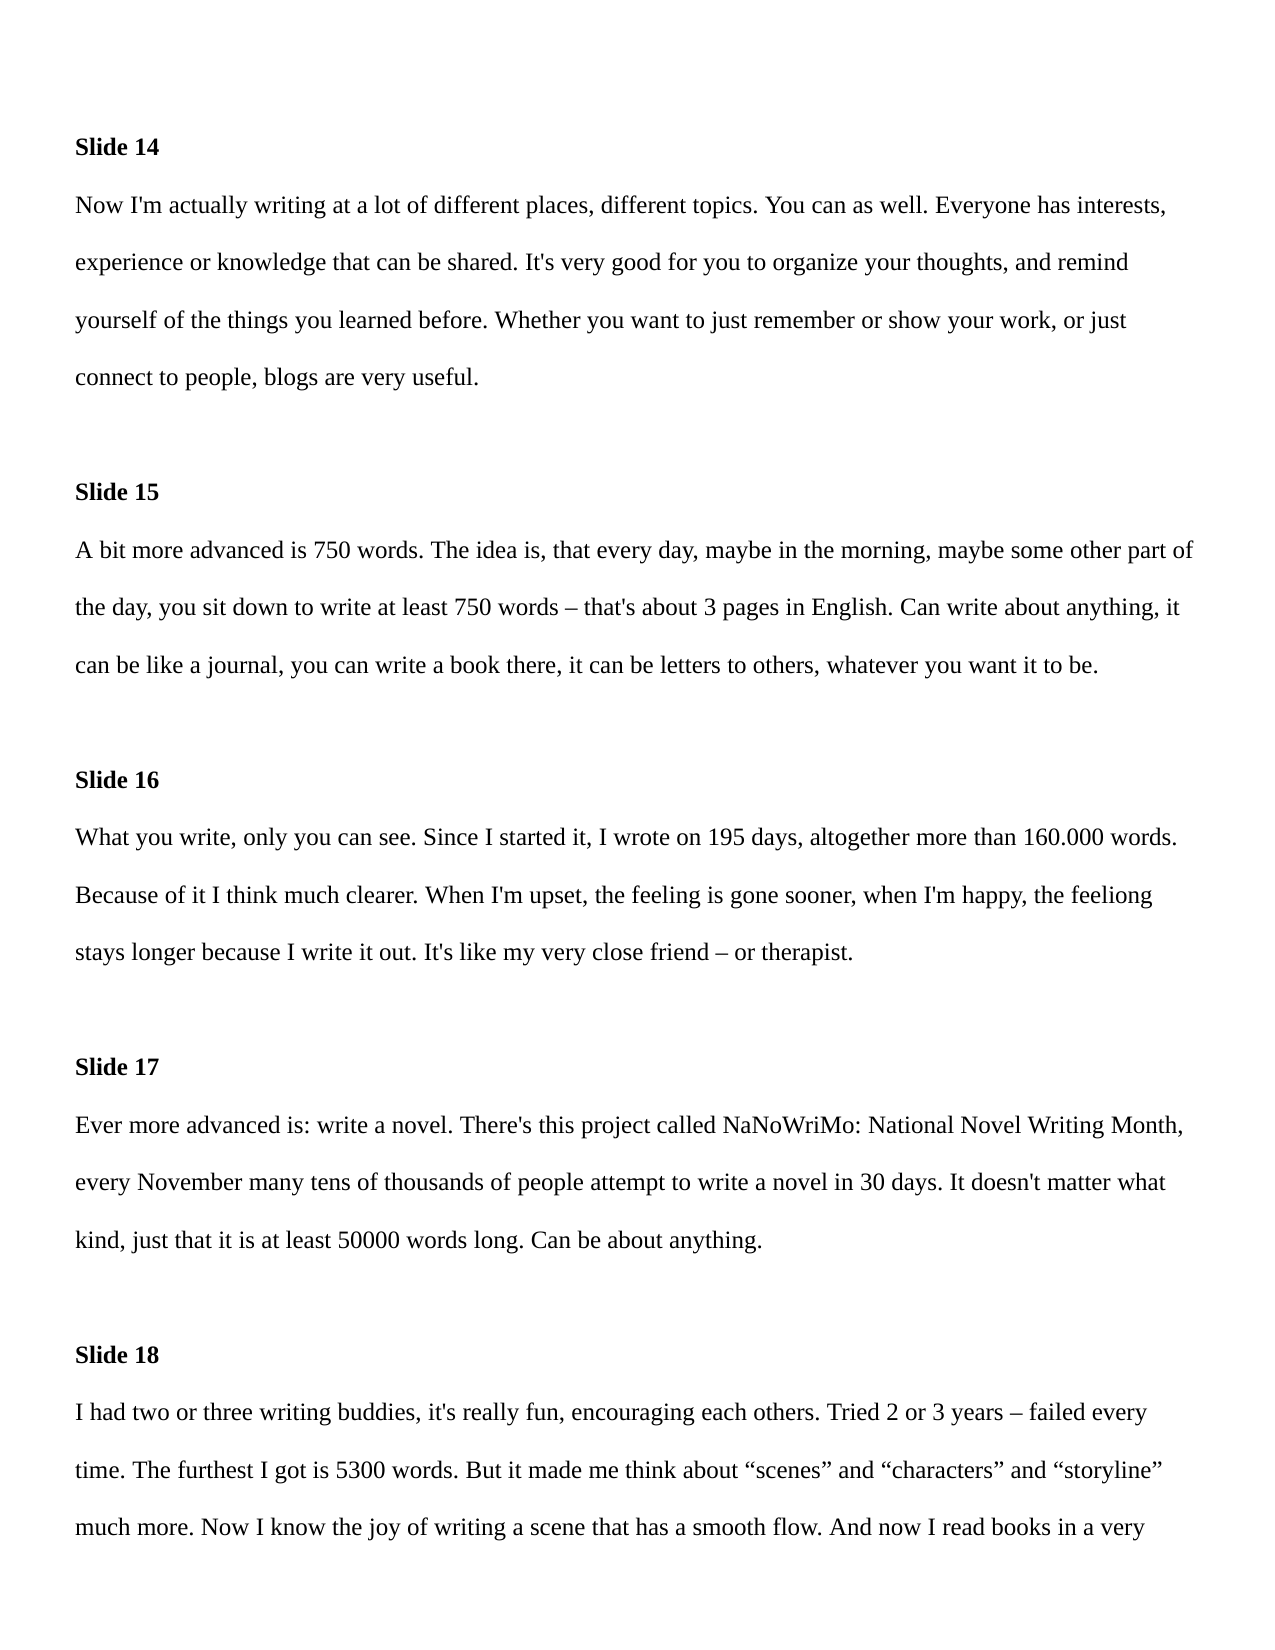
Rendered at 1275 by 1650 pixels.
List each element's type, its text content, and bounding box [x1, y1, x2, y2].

text What you write, only you can see. Since I started it, I wrote on 195 days, altogether more than 160.000 words. Because of it I think much clearer. When I'm upset, the feeling is gone sooner, when I'm happy, the feeliong stays longer because I write it out. It's like my very close friend – or therapist. [75, 822, 1200, 966]
text Slide 17 [75, 1052, 1200, 1081]
text Ever more advanced is: write a novel. There's this project called NaNoWriMo: National Novel Writing Month, every November many tens of thousands of people attempt to write a novel in 30 days. It doesn't matter what kind, just that it is at least 50000 words long. Can be about anything. [75, 1110, 1200, 1254]
text Slide 18 [75, 1340, 1200, 1369]
text Slide 15 [75, 477, 1200, 506]
text Now I'm actually writing at a lot of different places, different topics. You can as well. Everyone has interests, experience or knowledge that can be shared. It's very good for you to organize your thoughts, and remind yourself of the things you learned before. Whether you want to just remember or show your work, or just connect to people, blogs are very useful. [75, 190, 1200, 391]
text Slide 14 [75, 132, 1200, 161]
text Slide 16 [75, 765, 1200, 794]
text I had two or three writing buddies, it's really fun, encouraging each others. Tried 2 or 3 years – failed every time. The furthest I got is 5300 words. But it made me think about “scenes” and “characters” and “storyline” much more. Now I know the joy of writing a scene that has a smooth flow. And now I read books in a very [75, 1397, 1200, 1541]
text A bit more advanced is 750 words. The idea is, that every day, maybe in the morning, maybe some other part of the day, you sit down to write at least 750 words – that's about 3 pages in English. Can write about anything, it can be like a journal, you can write a book there, it can be letters to others, whatever you want it to be. [75, 535, 1200, 679]
